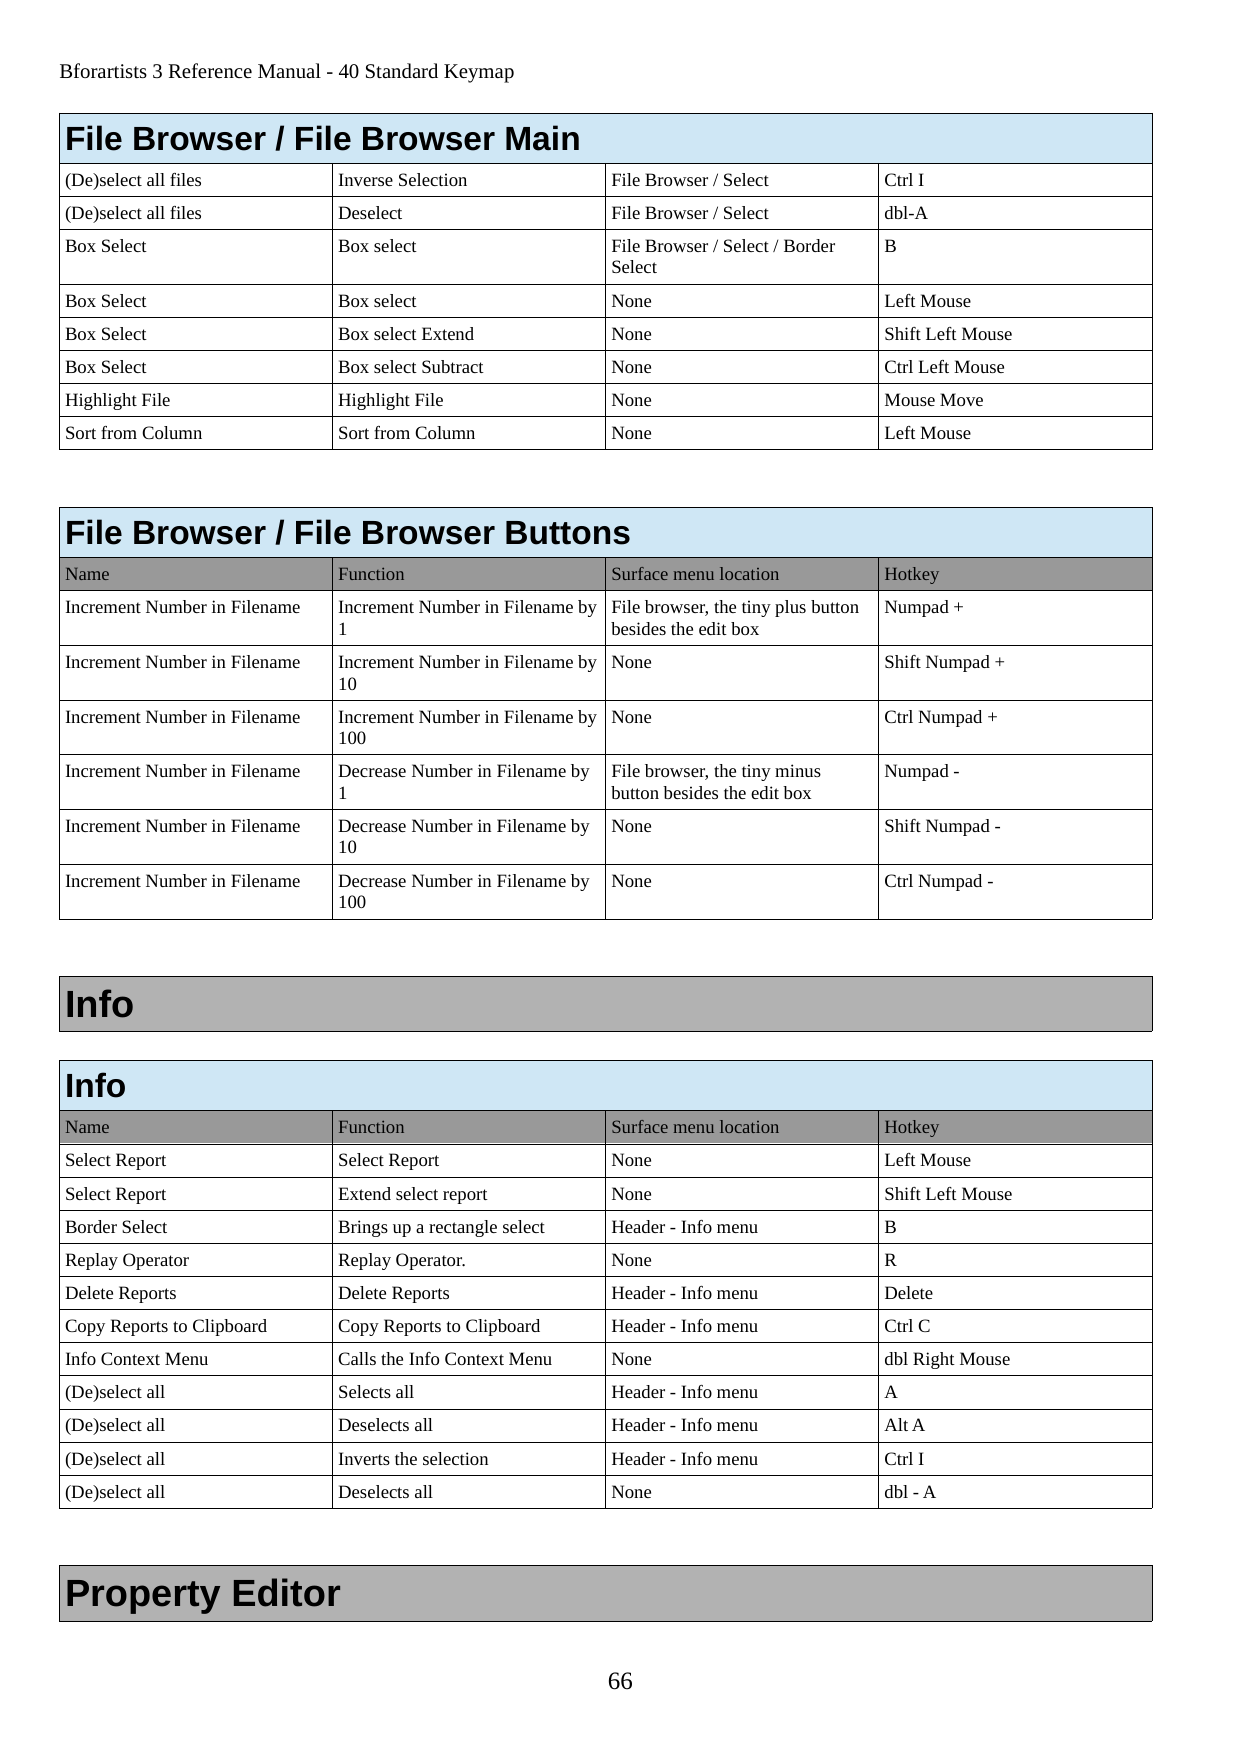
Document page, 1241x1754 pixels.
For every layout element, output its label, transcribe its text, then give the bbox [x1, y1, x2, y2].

table_cell R [879, 1244, 1152, 1276]
table_cell Header - Info menu [606, 1310, 878, 1342]
table_cell Decrease Number in Filename by 100 [333, 865, 605, 918]
table_cell Mouse Move [879, 384, 1152, 416]
table_cell Box select [333, 230, 605, 284]
table_cell Header - Info menu [606, 1410, 878, 1442]
table_cell Copy Reports to Clipboard [60, 1310, 332, 1342]
table_cell Deselects all [333, 1410, 605, 1442]
table_cell Increment Number in Filename [60, 701, 332, 754]
table_cell Brings up a rectangle select [333, 1211, 605, 1243]
table_cell Delete [879, 1277, 1152, 1309]
table_cell B [879, 1211, 1152, 1243]
table_cell Numpad - [879, 755, 1152, 809]
table_cell Increment Number in Filename [60, 755, 332, 809]
table_cell Selects all [333, 1376, 605, 1408]
table_cell Sort from Column [60, 417, 332, 449]
table_header Info [60, 977, 1152, 1031]
table_cell Highlight File [60, 384, 332, 416]
table_cell None [606, 810, 878, 864]
table_cell Left Mouse [879, 417, 1152, 449]
table_cell Function [333, 1111, 605, 1143]
table_cell Increment Number in Filename [60, 810, 332, 864]
table_cell Extend select report [333, 1178, 605, 1210]
table_cell None [606, 318, 878, 350]
table_cell dbl-A [879, 197, 1152, 229]
table_cell Box Select [60, 230, 332, 284]
table_cell Ctrl I [879, 1443, 1152, 1475]
table_cell Inverse Selection [333, 164, 605, 196]
table_cell Ctrl C [879, 1310, 1152, 1342]
table_cell Function [333, 558, 605, 590]
table_cell Box Select [60, 318, 332, 350]
table_cell File Browser / Select / Border Select [606, 230, 878, 284]
table_cell File browser, the tiny minus button besides the edit box [606, 755, 878, 809]
table_cell (De)select all [60, 1410, 332, 1442]
table_cell dbl Right Mouse [879, 1343, 1152, 1375]
table_cell Increment Number in Filename [60, 591, 332, 645]
table_cell Box Select [60, 351, 332, 383]
table_cell Box select [333, 285, 605, 317]
table_cell Left Mouse [879, 1145, 1152, 1177]
table_cell None [606, 285, 878, 317]
table_cell Increment Number in Filename [60, 646, 332, 700]
table_cell Box select Extend [333, 318, 605, 350]
table_cell Surface menu location [606, 558, 878, 590]
table_cell Copy Reports to Clipboard [333, 1310, 605, 1342]
table_cell (De)select all files [60, 197, 332, 229]
table_cell None [606, 417, 878, 449]
table_cell Decrease Number in Filename by 1 [333, 755, 605, 809]
table_cell Shift Numpad + [879, 646, 1152, 700]
table_cell None [606, 1244, 878, 1276]
table_header File Browser / File Browser Main [60, 114, 1152, 163]
table_cell Replay Operator [60, 1244, 332, 1276]
table_cell B [879, 230, 1152, 284]
table_cell Increment Number in Filename by 1 [333, 591, 605, 645]
table_cell None [606, 1145, 878, 1177]
table_cell Increment Number in Filename by 10 [333, 646, 605, 700]
table_cell Name [60, 558, 332, 590]
table_cell Ctrl Numpad + [879, 701, 1152, 754]
table_cell Hotkey [879, 1111, 1152, 1143]
table_cell (De)select all [60, 1376, 332, 1408]
table_cell File Browser / Select [606, 164, 878, 196]
table_cell A [879, 1376, 1152, 1408]
table_cell Select Report [60, 1178, 332, 1210]
table_cell None [606, 1343, 878, 1375]
table_cell None [606, 701, 878, 754]
table_cell None [606, 646, 878, 700]
table_cell Alt A [879, 1410, 1152, 1442]
table_cell Header - Info menu [606, 1277, 878, 1309]
table_cell Delete Reports [60, 1277, 332, 1309]
table_cell Replay Operator. [333, 1244, 605, 1276]
table_cell Increment Number in Filename [60, 865, 332, 918]
table_cell Ctrl Numpad - [879, 865, 1152, 918]
table_cell Info Context Menu [60, 1343, 332, 1375]
table_cell Header - Info menu [606, 1443, 878, 1475]
table_cell Box select Subtract [333, 351, 605, 383]
table_header Property Editor [60, 1566, 1152, 1621]
table_cell Hotkey [879, 558, 1152, 590]
table_cell Select Report [333, 1145, 605, 1177]
table_cell Shift Numpad - [879, 810, 1152, 864]
table_cell Sort from Column [333, 417, 605, 449]
table_cell Ctrl I [879, 164, 1152, 196]
table_cell Calls the Info Context Menu [333, 1343, 605, 1375]
table_cell Numpad + [879, 591, 1152, 645]
table_cell File browser, the tiny plus button besides the edit box [606, 591, 878, 645]
table_cell Deselects all [333, 1476, 605, 1508]
table_cell Box Select [60, 285, 332, 317]
table_cell Deselect [333, 197, 605, 229]
table_cell Shift Left Mouse [879, 318, 1152, 350]
table_cell Header - Info menu [606, 1211, 878, 1243]
table_cell Ctrl Left Mouse [879, 351, 1152, 383]
table_cell Name [60, 1111, 332, 1143]
table_cell None [606, 865, 878, 918]
table_cell Select Report [60, 1145, 332, 1177]
table_cell (De)select all [60, 1476, 332, 1508]
table_cell File Browser / Select [606, 197, 878, 229]
table_cell (De)select all files [60, 164, 332, 196]
table_cell (De)select all [60, 1443, 332, 1475]
table_cell dbl - A [879, 1476, 1152, 1508]
table_cell Surface menu location [606, 1111, 878, 1143]
table_cell Header - Info menu [606, 1376, 878, 1408]
table_cell Left Mouse [879, 285, 1152, 317]
table_cell None [606, 1178, 878, 1210]
table_cell None [606, 384, 878, 416]
table_cell Delete Reports [333, 1277, 605, 1309]
table_cell Decrease Number in Filename by 10 [333, 810, 605, 864]
table_cell None [606, 1476, 878, 1508]
table_cell None [606, 351, 878, 383]
table_header File Browser / File Browser Buttons [60, 508, 1152, 557]
table_cell Inverts the selection [333, 1443, 605, 1475]
table_cell Border Select [60, 1211, 332, 1243]
table_cell Highlight File [333, 384, 605, 416]
table_cell Increment Number in Filename by 100 [333, 701, 605, 754]
table_header Info [60, 1061, 1152, 1110]
table_cell Shift Left Mouse [879, 1178, 1152, 1210]
